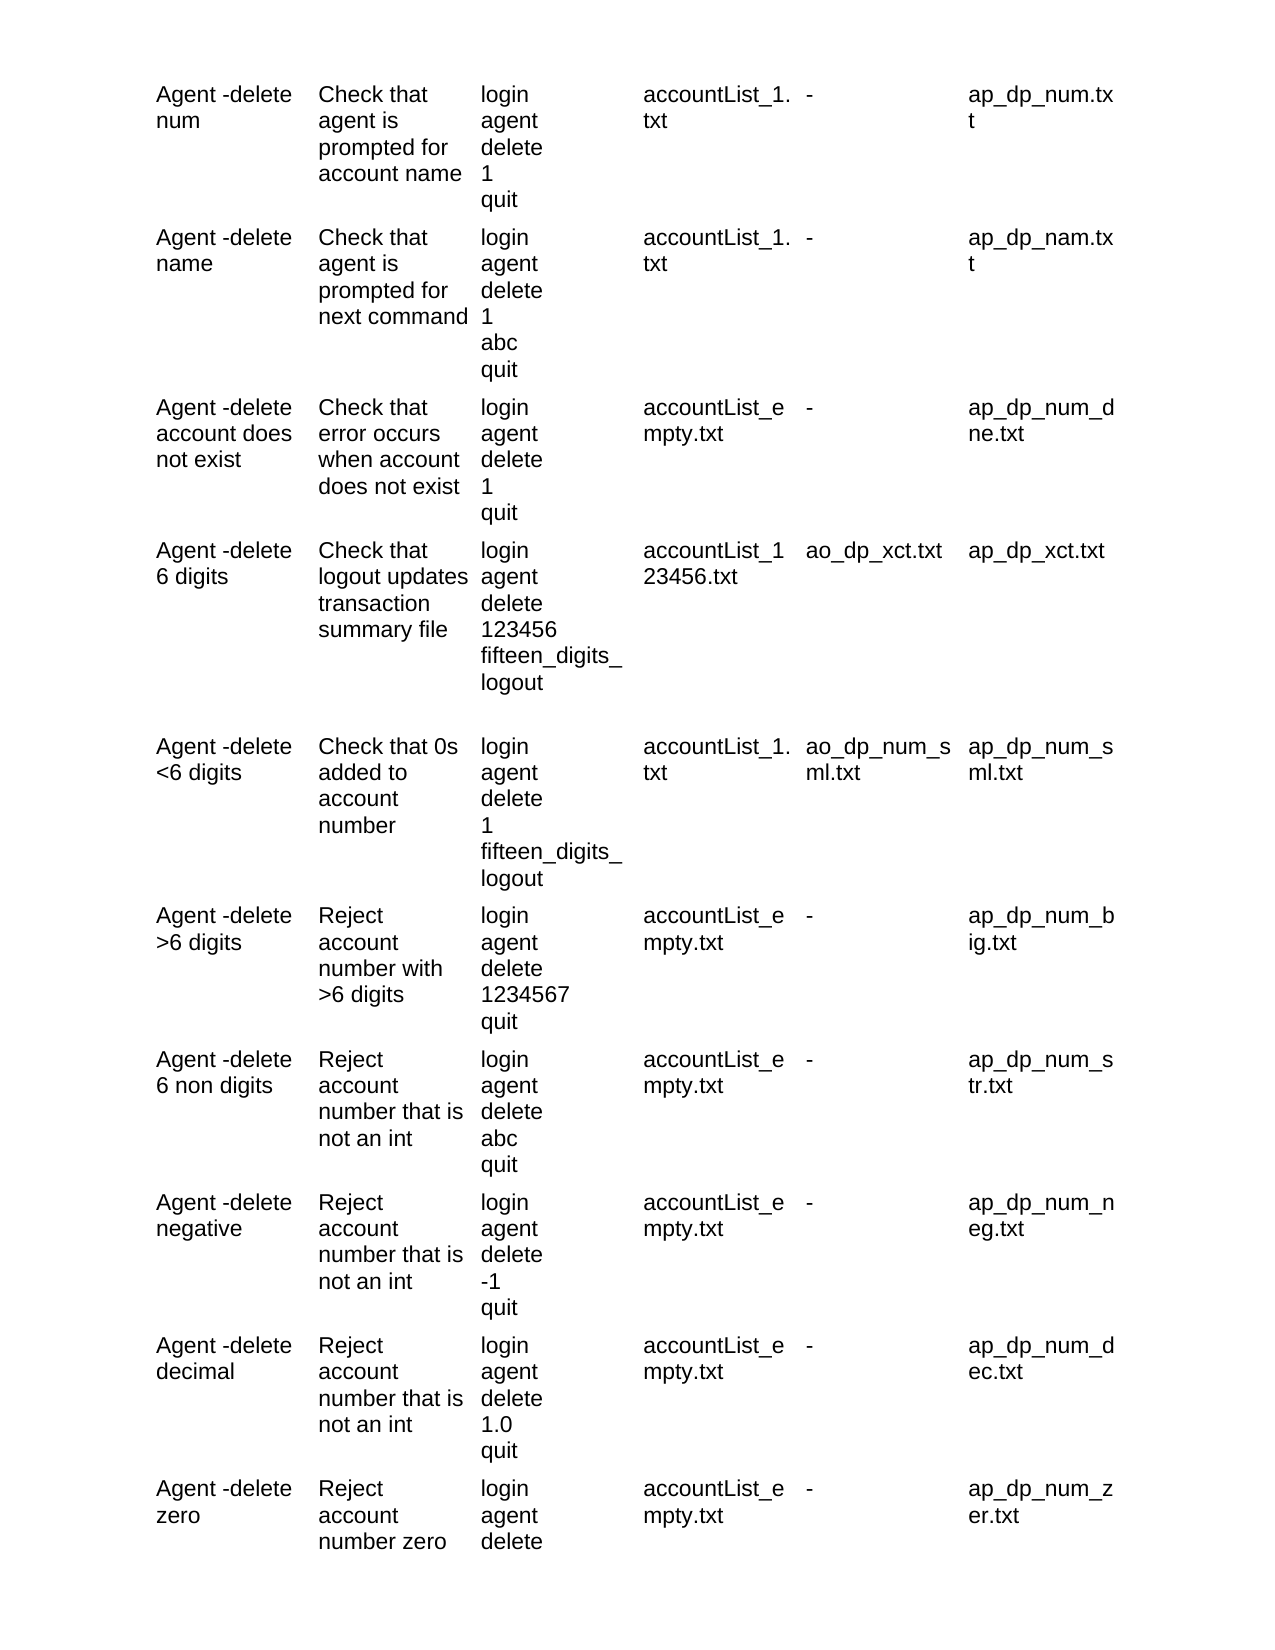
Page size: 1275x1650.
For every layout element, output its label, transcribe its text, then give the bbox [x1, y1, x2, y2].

table_cell - [800, 388, 962, 531]
table_cell accountList_empty.txt [638, 1040, 800, 1183]
table_cell Agent -delete 6 digits [150, 531, 312, 727]
table_cell accountList_empty.txt [638, 1183, 800, 1326]
table_cell Agent -delete account does not exist [150, 388, 312, 531]
table_cell ap_dp_nam.txt [963, 218, 1125, 388]
table_cell accountList_1.txt [638, 218, 800, 388]
table_cell Agent -delete negative [150, 1183, 312, 1326]
table_cell - [800, 1326, 962, 1469]
table_cell login agent delete -1 quit [475, 1183, 637, 1326]
table_cell Agent -delete name [150, 218, 312, 388]
table_cell Agent -delete decimal [150, 1326, 312, 1469]
table_cell login agent delete 123456 fifteen_digits_ logout [475, 531, 637, 727]
table_cell Agent -delete >6 digits [150, 897, 312, 1040]
table_cell login agent delete [475, 1470, 637, 1560]
table_cell - [800, 1040, 962, 1183]
table_cell login agent delete 1.0 quit [475, 1326, 637, 1469]
table_cell ap_dp_num_neg.txt [963, 1183, 1125, 1326]
table_cell accountList_empty.txt [638, 897, 800, 1040]
table_cell Agent -delete <6 digits [150, 727, 312, 897]
table_cell Check that agent is prompted for next command [313, 218, 475, 388]
table_cell accountList_empty.txt [638, 1470, 800, 1560]
table_cell Reject account number that is not an int [313, 1183, 475, 1326]
table_cell accountList_123456.txt [638, 531, 800, 727]
table_cell Reject account number with >6 digits [313, 897, 475, 1040]
table_cell Agent -delete num [150, 75, 312, 218]
table_cell ap_dp_num_dne.txt [963, 388, 1125, 531]
table_cell ao_dp_num_sml.txt [800, 727, 962, 897]
table_cell ap_dp_num_sml.txt [963, 727, 1125, 897]
table_cell Reject account number zero [313, 1470, 475, 1560]
table_cell accountList_empty.txt [638, 388, 800, 531]
table_cell login agent delete 1 abc quit [475, 218, 637, 388]
table_cell ap_dp_num_dec.txt [963, 1326, 1125, 1469]
table_cell login agent delete 1 quit [475, 75, 637, 218]
table_cell ap_dp_num_str.txt [963, 1040, 1125, 1183]
table_cell - [800, 218, 962, 388]
table_cell accountList_1.txt [638, 727, 800, 897]
table_cell Reject account number that is not an int [313, 1040, 475, 1183]
table_cell Check that 0s added to account number [313, 727, 475, 897]
table_cell login agent delete 1 fifteen_digits_ logout [475, 727, 637, 897]
table_cell - [800, 897, 962, 1040]
table_cell Agent -delete 6 non digits [150, 1040, 312, 1183]
table_cell accountList_empty.txt [638, 1326, 800, 1469]
table_cell ap_dp_num_big.txt [963, 897, 1125, 1040]
table_cell - [800, 1183, 962, 1326]
table_cell accountList_1.txt [638, 75, 800, 218]
table_cell ap_dp_num_zer.txt [963, 1470, 1125, 1560]
table_cell login agent delete 1234567 quit [475, 897, 637, 1040]
table_cell login agent delete 1 quit [475, 388, 637, 531]
table_cell Check that error occurs when account does not exist [313, 388, 475, 531]
table_cell - [800, 75, 962, 218]
table_cell Agent -delete zero [150, 1470, 312, 1560]
table_cell - [800, 1470, 962, 1560]
table_cell ap_dp_num.txt [963, 75, 1125, 218]
table_cell Reject account number that is not an int [313, 1326, 475, 1469]
table_cell login agent delete abc quit [475, 1040, 637, 1183]
table_cell ap_dp_xct.txt [963, 531, 1125, 727]
table_cell ao_dp_xct.txt [800, 531, 962, 727]
table_cell Check that logout updates transaction summary file [313, 531, 475, 727]
table_cell Check that agent is prompted for account name [313, 75, 475, 218]
